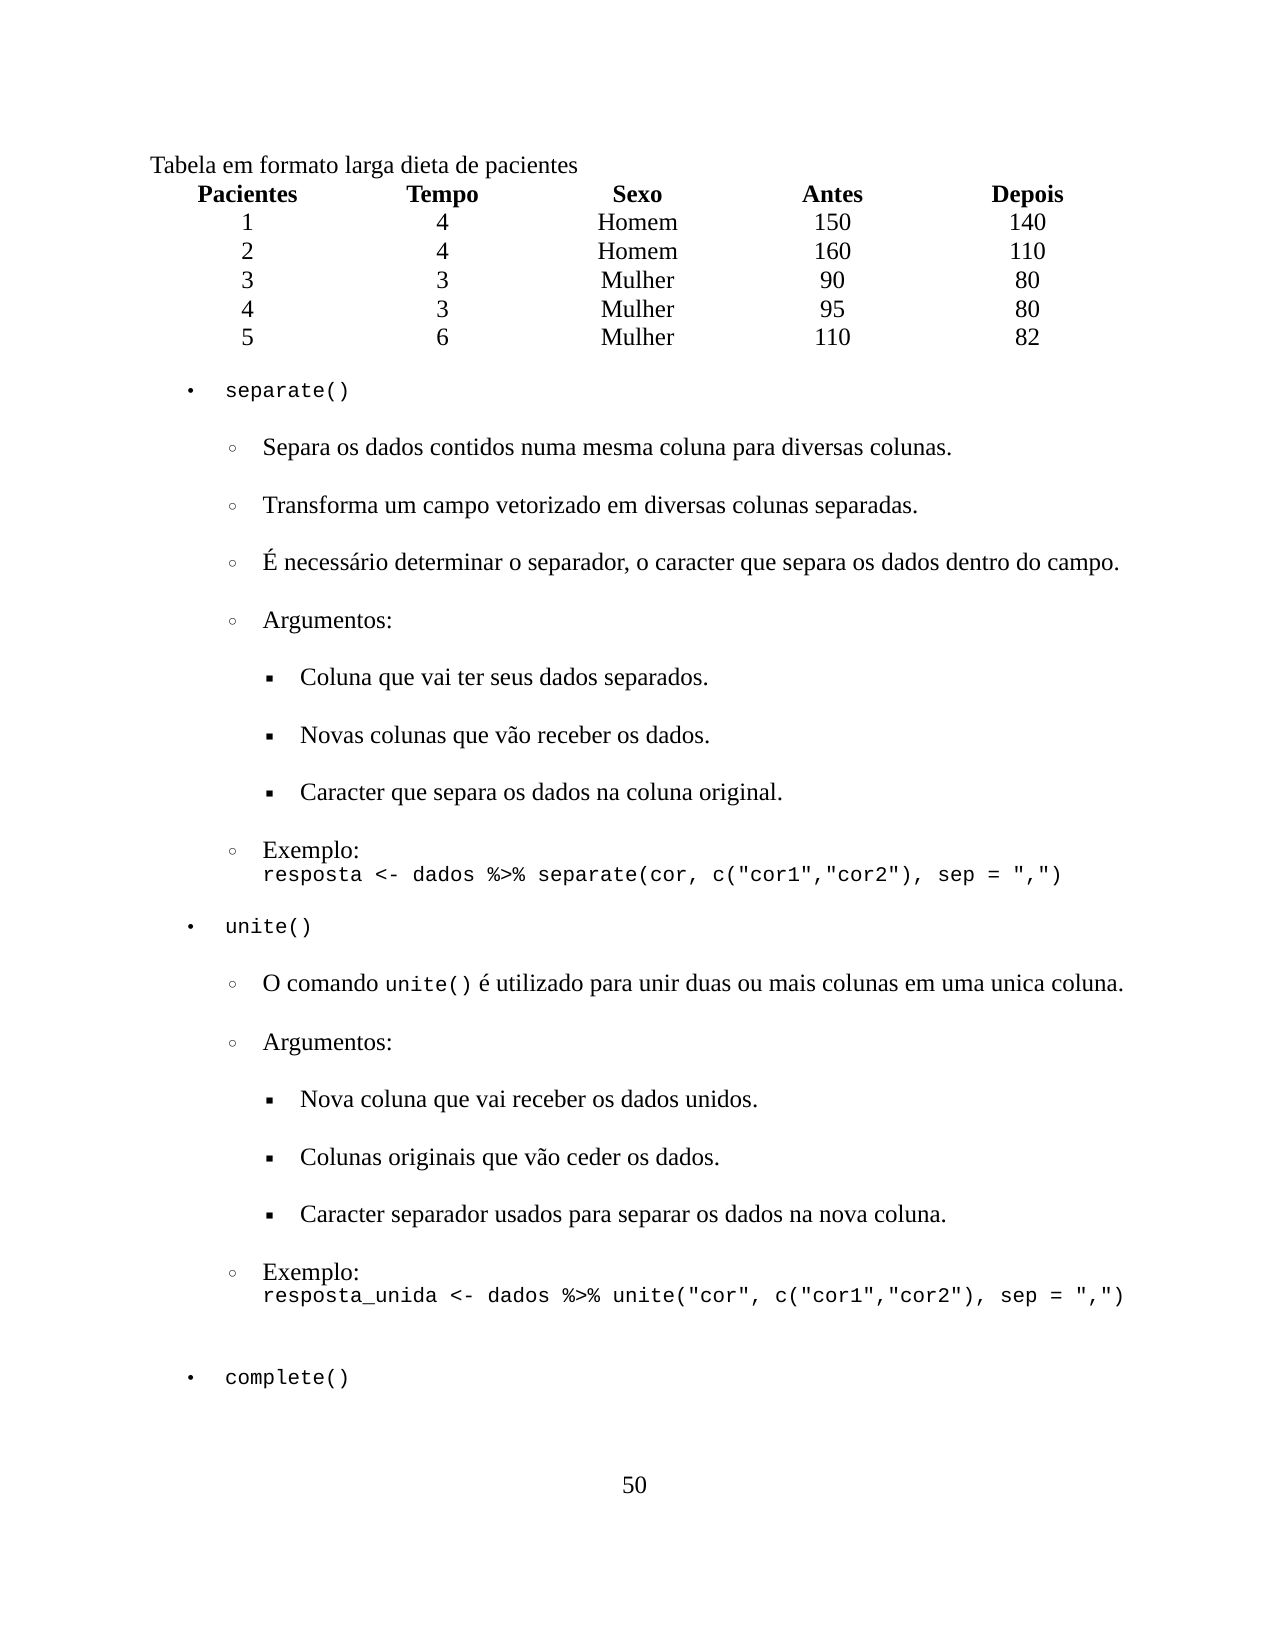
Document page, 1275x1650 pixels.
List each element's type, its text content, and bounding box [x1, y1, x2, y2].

table_header Depois [930, 179, 1125, 207]
list separate() [187, 380, 1125, 432]
list Argumentos: [225, 605, 1125, 662]
table_cell 2 [150, 236, 345, 265]
table_cell 140 [930, 208, 1125, 236]
list Caracter que separa os dados na coluna original. [262, 777, 1125, 835]
table_cell 80 [930, 265, 1125, 294]
table_cell Homem [540, 236, 735, 265]
list Coluna que vai ter seus dados separados. [262, 662, 1125, 720]
table_cell 80 [930, 294, 1125, 322]
list Separa os dados contidos numa mesma coluna para diversas colunas. [225, 432, 1125, 490]
table_cell 150 [735, 208, 930, 236]
table_cell 4 [150, 294, 345, 322]
list Exemplo: resposta <- dados %>% separate(cor, c("cor1","cor2"), sep = ",") [225, 835, 1125, 916]
table_header Tempo [345, 179, 540, 207]
table_cell 1 [150, 208, 345, 236]
table_header Sexo [540, 179, 735, 207]
table_header Pacientes [150, 179, 345, 207]
table_cell 4 [345, 208, 540, 236]
table_cell Mulher [540, 323, 735, 351]
list Colunas originais que vão ceder os dados. [262, 1142, 1125, 1199]
list Argumentos: [225, 1027, 1125, 1084]
table_cell 3 [345, 294, 540, 322]
table_cell 4 [345, 236, 540, 265]
list unite() [187, 916, 1125, 968]
table_cell Mulher [540, 294, 735, 322]
table_cell 3 [345, 265, 540, 294]
table_cell 3 [150, 265, 345, 294]
table_cell 160 [735, 236, 930, 265]
text Tabela em formato larga dieta de pacientes [150, 150, 1125, 179]
list Exemplo: resposta_unida <- dados %>% unite("cor", c("cor1","cor2"), sep = ",") [225, 1257, 1125, 1338]
list Transforma um campo vetorizado em diversas colunas separadas. [225, 490, 1125, 547]
table_cell 95 [735, 294, 930, 322]
list Nova coluna que vai receber os dados unidos. [262, 1084, 1125, 1142]
table_cell 82 [930, 323, 1125, 351]
table_cell 110 [735, 323, 930, 351]
table_cell 6 [345, 323, 540, 351]
table_header Antes [735, 179, 930, 207]
list O comando unite() é utilizado para unir duas ou mais colunas em uma unica coluna. [225, 968, 1125, 1027]
table_cell 5 [150, 323, 345, 351]
table_cell Homem [540, 208, 735, 236]
table_cell 90 [735, 265, 930, 294]
list É necessário determinar o separador, o caracter que separa os dados dentro do campo. [225, 547, 1125, 605]
table_cell Mulher [540, 265, 735, 294]
list Novas colunas que vão receber os dados. [262, 720, 1125, 777]
table_cell 110 [930, 236, 1125, 265]
list Caracter separador usados para separar os dados na nova coluna. [262, 1199, 1125, 1257]
list complete() [187, 1367, 1125, 1419]
